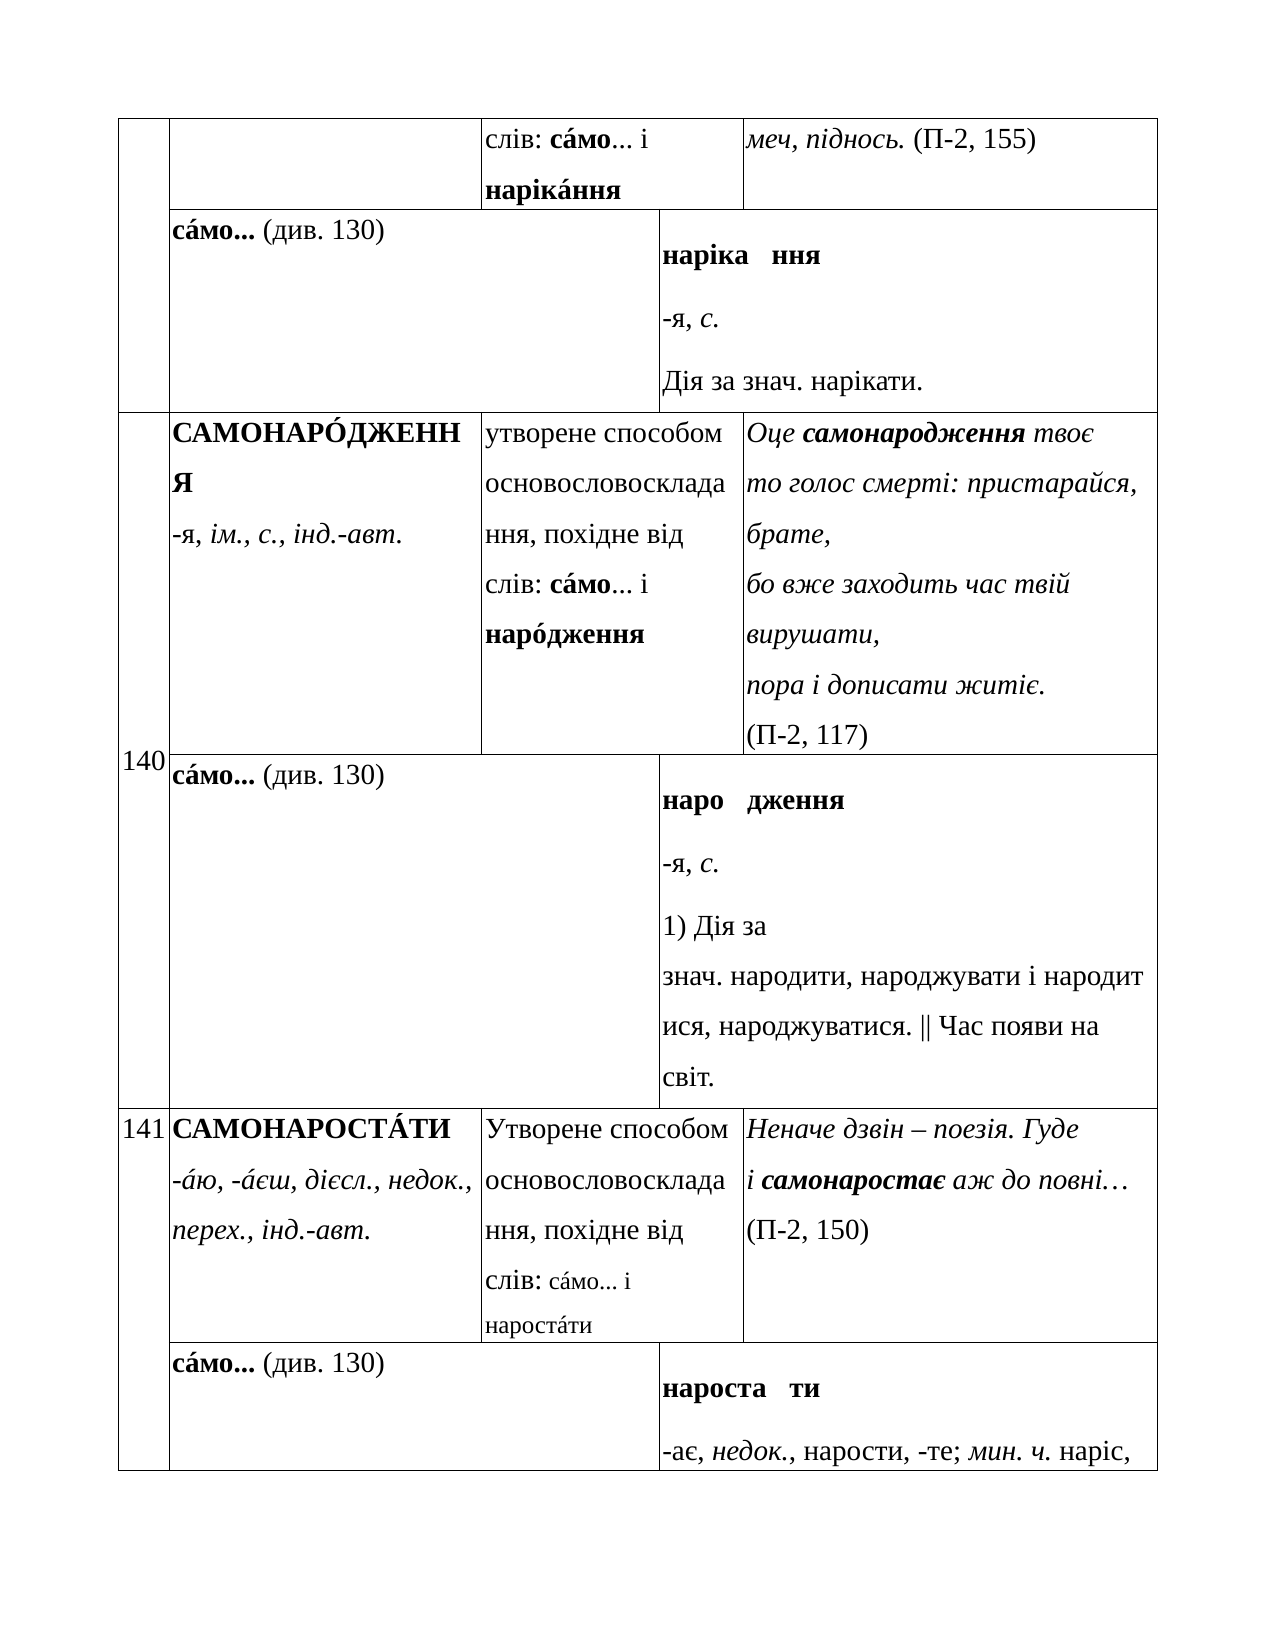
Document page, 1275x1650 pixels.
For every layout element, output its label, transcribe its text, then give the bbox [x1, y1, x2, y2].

table_cell 141 [119, 1109, 169, 1470]
table_cell сáмо... (див. 130) [170, 755, 659, 1108]
table_cell сáмо... (див. 130) [170, 210, 659, 412]
table_cell Неначе дзвін – поезія. Гуде і самонаростає аж до повні… (П‑2, 150) [744, 1109, 1157, 1342]
table_cell наростати -ає, недок., нарости, -те; мин. ч. наріс, [660, 1343, 1157, 1470]
table_cell утворене способом основословоскладання, похідне від слів: сáмо... і нарóдження [482, 413, 743, 754]
table_cell [170, 119, 481, 208]
table_cell меч, піднось. (П‑2, 155) [744, 119, 1157, 208]
table_cell 140 [119, 413, 169, 1108]
table_cell [119, 119, 169, 412]
table_cell сáмо... (див. 130) [170, 1343, 659, 1470]
table_cell нарікання -я, с. Дія за знач. нарікати. [660, 210, 1157, 412]
table_cell Оце самонародження твоє то голос смерті: пристарайся, брате, бо вже заходить час твій вирушати, пора і дописати житіє. (П‑2, 117) [744, 413, 1157, 754]
table_cell Утворене способом основословоскладання, похідне від слів: сáмо... і наростáти [482, 1109, 743, 1342]
table_cell слів: сáмо... і нарікáння [482, 119, 743, 208]
table_cell народження -я, с. 1) Дія за знач. народити, народжувати і народитися, народжуватися. || Час появи на світ. [660, 755, 1157, 1108]
table_cell Самонаростáти -áю, -áєш, дієсл., недок., перех., інд.-авт. [170, 1109, 481, 1342]
table_cell Самонарóдження -я, ім., с., інд.-авт. [170, 413, 481, 754]
